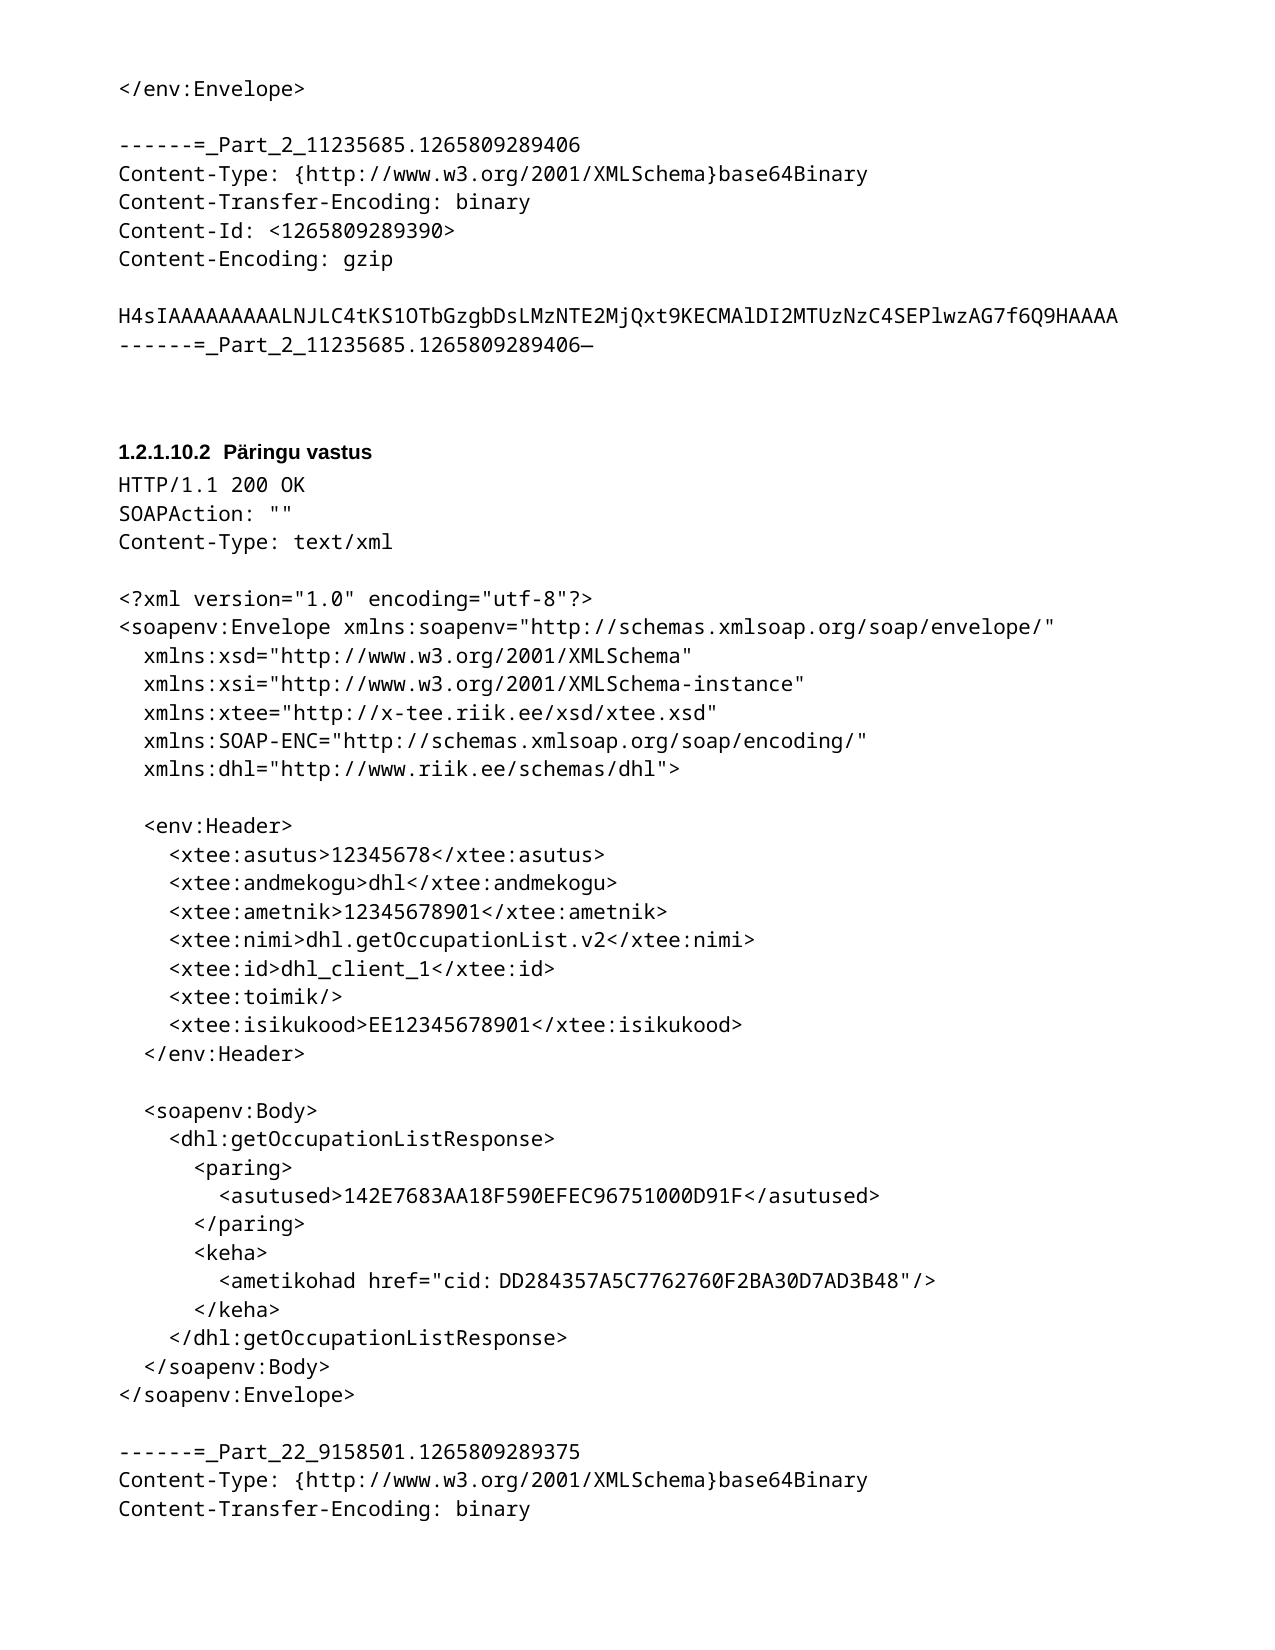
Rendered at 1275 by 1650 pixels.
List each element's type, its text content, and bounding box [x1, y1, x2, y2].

text H4sIAAAAAAAAALNJLC4tKS1OTbGzgbDsLMzNTE2MjQxt9KECMAlDI2MTUzNzC4SEPlwzAG7f6Q9HAAAA [118, 301, 1157, 330]
text <xtee:toimik/> [118, 982, 1157, 1011]
text </soapenv:Envelope> [118, 1380, 1157, 1409]
text </keha> [118, 1295, 1157, 1323]
text Content-Type: text/xml [118, 527, 1157, 556]
text xmlns:dhl="http://www.riik.ee/schemas/dhl"> [118, 754, 1157, 783]
text xmlns:xtee="http://x-tee.riik.ee/xsd/xtee.xsd" [118, 698, 1157, 726]
text ------=_Part_22_9158501.1265809289375 [118, 1437, 1157, 1466]
text xmlns:SOAP-ENC="http://schemas.xmlsoap.org/soap/encoding/" [118, 726, 1157, 754]
text Content-Type: {http://www.w3.org/2001/XMLSchema}base64Binary [118, 159, 1157, 187]
text <soapenv:Envelope xmlns:soapenv="http://schemas.xmlsoap.org/soap/envelope/" [118, 612, 1157, 641]
text Content-Id: <1265809289390> [118, 216, 1157, 244]
text </dhl:getOccupationListResponse> [118, 1323, 1157, 1352]
text </paring> [118, 1209, 1157, 1238]
text <xtee:andmekogu>dhl</xtee:andmekogu> [118, 868, 1157, 897]
text HTTP/1.1 200 OK [118, 470, 1157, 499]
subtitle Päringu vastus [118, 440, 1157, 464]
text <dhl:getOccupationListResponse> [118, 1124, 1157, 1153]
text <soapenv:Body> [118, 1096, 1157, 1124]
text <ametikohad href="cid: DD284357A5C7762760F2BA30D7AD3B48"/> [118, 1266, 1157, 1295]
text </env:Envelope> [118, 74, 1157, 102]
text SOAPAction: "" [118, 499, 1157, 527]
text <paring> [118, 1153, 1157, 1181]
text Content-Encoding: gzip [118, 244, 1157, 273]
text xmlns:xsi="http://www.w3.org/2001/XMLSchema-instance" [118, 669, 1157, 698]
text ------=_Part_2_11235685.1265809289406— [118, 330, 1157, 358]
text Content-Transfer-Encoding: binary [118, 187, 1157, 216]
text xmlns:xsd="http://www.w3.org/2001/XMLSchema" [118, 641, 1157, 669]
text <xtee:ametnik>12345678901</xtee:ametnik> [118, 897, 1157, 925]
text <?xml version="1.0" encoding="utf-8"?> [118, 584, 1157, 612]
text <xtee:isikukood>EE12345678901</xtee:isikukood> [118, 1011, 1157, 1039]
text </soapenv:Body> [118, 1352, 1157, 1380]
text </env:Header> [118, 1039, 1157, 1067]
text Content-Type: {http://www.w3.org/2001/XMLSchema}base64Binary [118, 1466, 1157, 1494]
text Content-Transfer-Encoding: binary [118, 1494, 1157, 1522]
text <asutused>142E7683AA18F590EFEC96751000D91F</asutused> [118, 1181, 1157, 1209]
text <env:Header> [118, 811, 1157, 840]
text <xtee:nimi>dhl.getOccupationList.v2</xtee:nimi> [118, 925, 1157, 954]
text <keha> [118, 1238, 1157, 1266]
text <xtee:asutus>12345678</xtee:asutus> [118, 840, 1157, 868]
text <xtee:id>dhl_client_1</xtee:id> [118, 954, 1157, 982]
text ------=_Part_2_11235685.1265809289406 [118, 131, 1157, 159]
